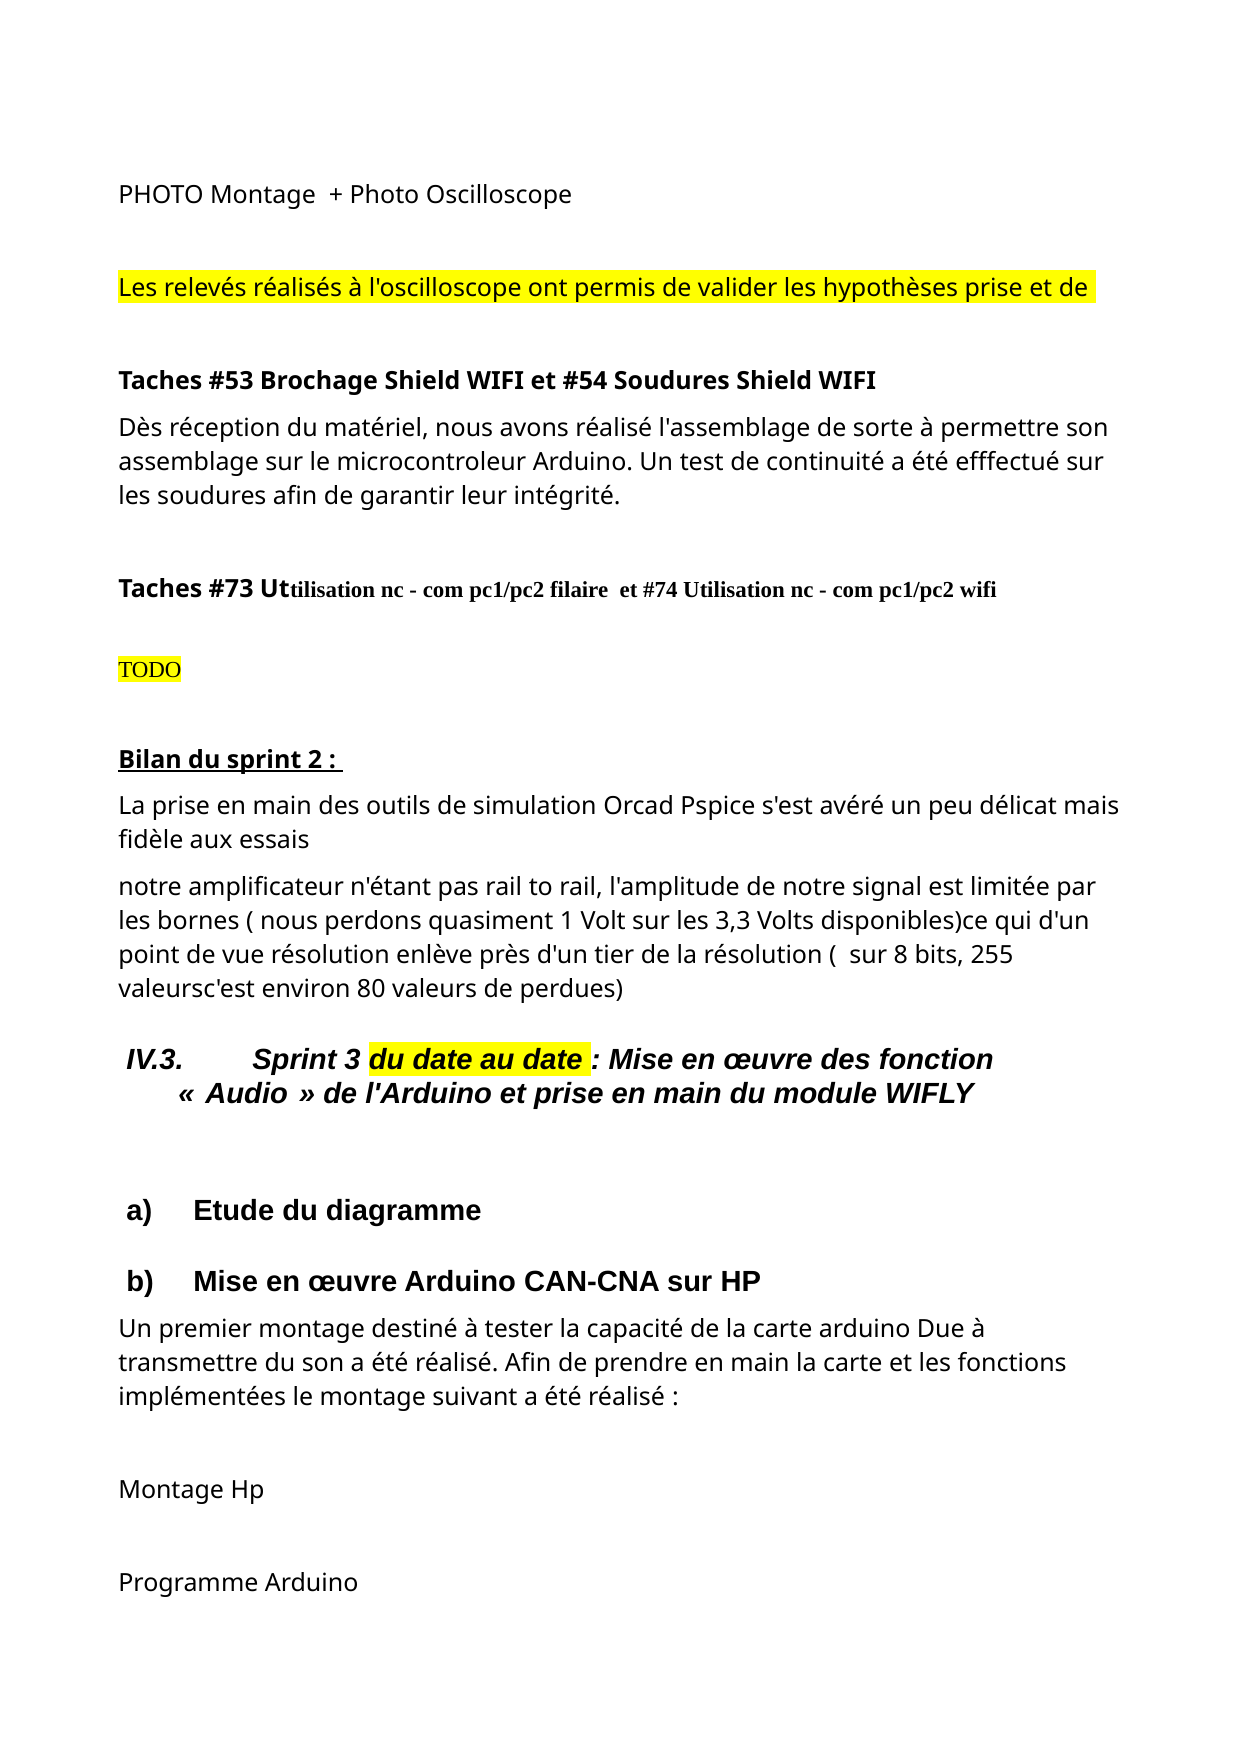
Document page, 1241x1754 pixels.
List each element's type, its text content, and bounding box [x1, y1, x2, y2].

text Montage Hp [118, 1472, 1122, 1506]
subtitle Etude du diagramme [118, 1193, 1122, 1227]
text Taches #73 Uttilisation nc - com pc1/pc2 filaire et #74 Utilisation nc - com pc1/pc2 wifi [118, 570, 1122, 604]
text Programme Arduino [118, 1565, 1122, 1599]
text TODO [118, 656, 1122, 682]
text Dès réception du matériel, nous avons réalisé l'assemblage de sorte à permettre son assemblage sur le microcontroleur Arduino. Un test de continuité a été efffectué sur les soudures afin de garantir leur intégrité. [118, 409, 1122, 511]
text Les relevés réalisés à l'oscilloscope ont permis de valider les hypothèses prise et de [118, 269, 1122, 303]
text La prise en main des outils de simulation Orcad Pspice s'est avéré un peu délicat mais fidèle aux essais [118, 788, 1122, 856]
text Taches #53 Brochage Shield WIFI et #54 Soudures Shield WIFI [118, 363, 1122, 397]
text Un premier montage destiné à tester la capacité de la carte arduino Due à transmettre du son a été réalisé. Afin de prendre en main la carte et les fonctions implémentées le montage suivant a été réalisé : [118, 1310, 1122, 1413]
text notre amplificateur n'étant pas rail to rail, l'amplitude de notre signal est limitée par les bornes ( nous perdons quasiment 1 Volt sur les 3,3 Volts disponibles)ce qui d'un point de vue résolution enlève près d'un tier de la résolution ( sur 8 bits, 255 valeursc'est environ 80 valeurs de perdues) [118, 868, 1122, 1005]
text PHOTO Montage + Photo Oscilloscope [118, 176, 1122, 210]
subtitle Mise en œuvre Arduino CAN-CNA sur HP [118, 1264, 1122, 1298]
text Bilan du sprint 2 : [118, 741, 1122, 775]
subtitle Sprint 3 du date au date : Mise en œuvre des fonction « Audio » de l'Arduino et prise en main du module WIFLY [118, 1042, 1122, 1109]
